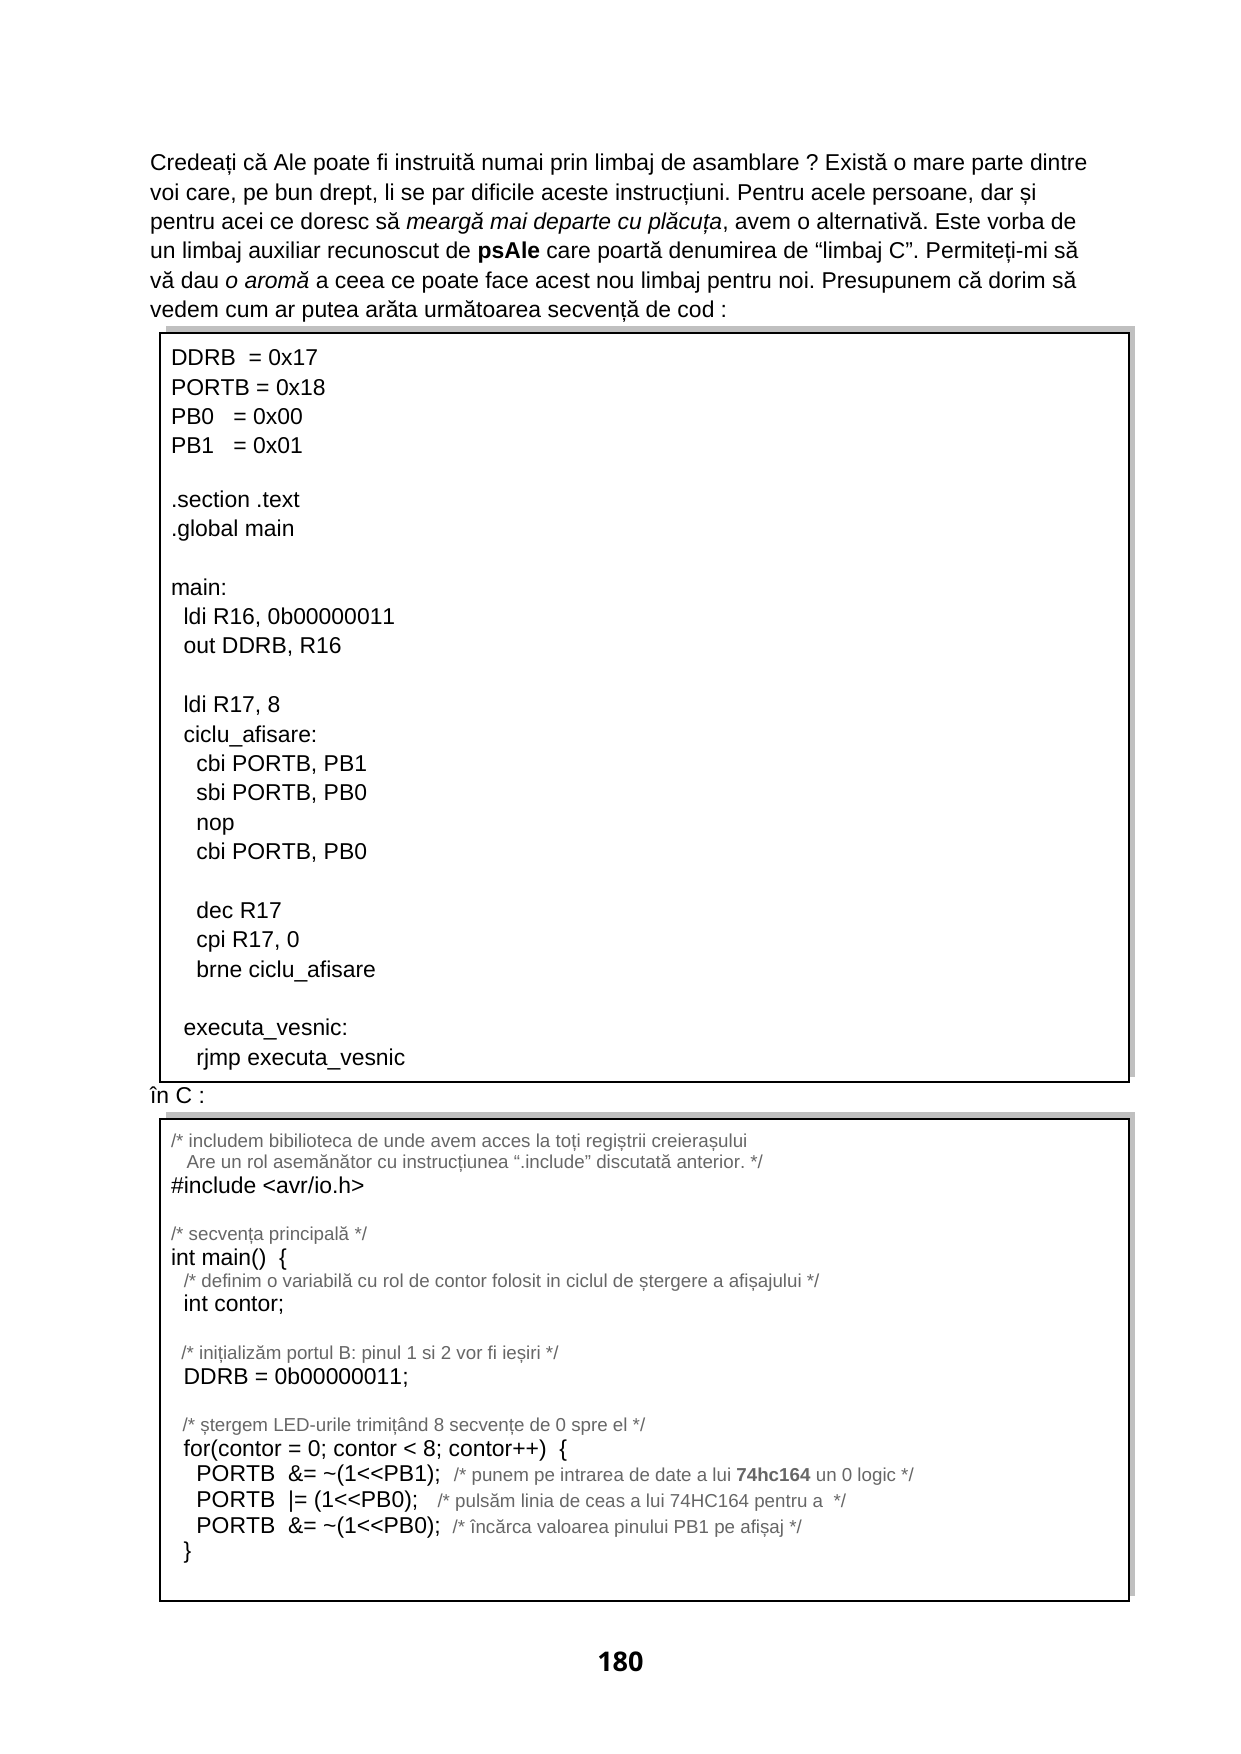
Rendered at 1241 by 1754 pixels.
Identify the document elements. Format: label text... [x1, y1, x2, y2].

text Credeați că Ale poate fi instruită numai prin limbaj de asamblare ? Există o mare parte dintre voi care, pe bun drept, li se par dificile aceste instrucțiuni. Pentru acele persoane, dar și pentru acei ce doresc să meargă mai departe cu plăcuța, avem o alternativă. Este vorba de un limbaj auxiliar recunoscut de psAle care poartă denumirea de “limbaj C”. Permiteți-mi să vă dau o aromă a ceea ce poate face acest nou limbaj pentru noi. Presupunem că dorim să vedem cum ar putea arăta următoarea secvență de cod : [150, 150, 1091, 322]
table_header DDRB = 0x17 PORTB = 0x18 PB0 = 0x00 PB1 = 0x01 .section .text .global main main: ldi R16, 0b00000011 out DDRB, R16 ldi R17, 8 ciclu_afisare: cbi PORTB, PB1 sbi PORTB, PB0 nop cbi PORTB, PB0 dec R17 cpi R17, 0 brne ciclu_afisare executa_vesnic: rjmp executa_vesnic [161, 334, 1128, 1081]
text în C : [150, 1083, 1091, 1108]
table_header /* includem bibilioteca de unde avem acces la toți regiștrii creierașului Are un rol asemănător cu instrucțiunea “.include” discutată anterior. */ #include <avr/io.h> /* secvența principală */ int main() { /* definim o variabilă cu rol de contor folosit in ciclul de ștergere a afișajului */ int contor; /* inițializăm portul B: pinul 1 si 2 vor fi ieșiri */ DDRB = 0b00000011; /* ștergem LED-urile trimițând 8 secvențe de 0 spre el */ for(contor = 0; contor < 8; contor++) { PORTB &= ~(1<<PB1); /* punem pe intrarea de date a lui 74hc164 un 0 logic */ PORTB |= (1<<PB0); /* pulsăm linia de ceas a lui 74HC164 pentru a */ PORTB &= ~(1<<PB0); /* încărca valoarea pinului PB1 pe afișaj */ } [161, 1120, 1128, 1600]
